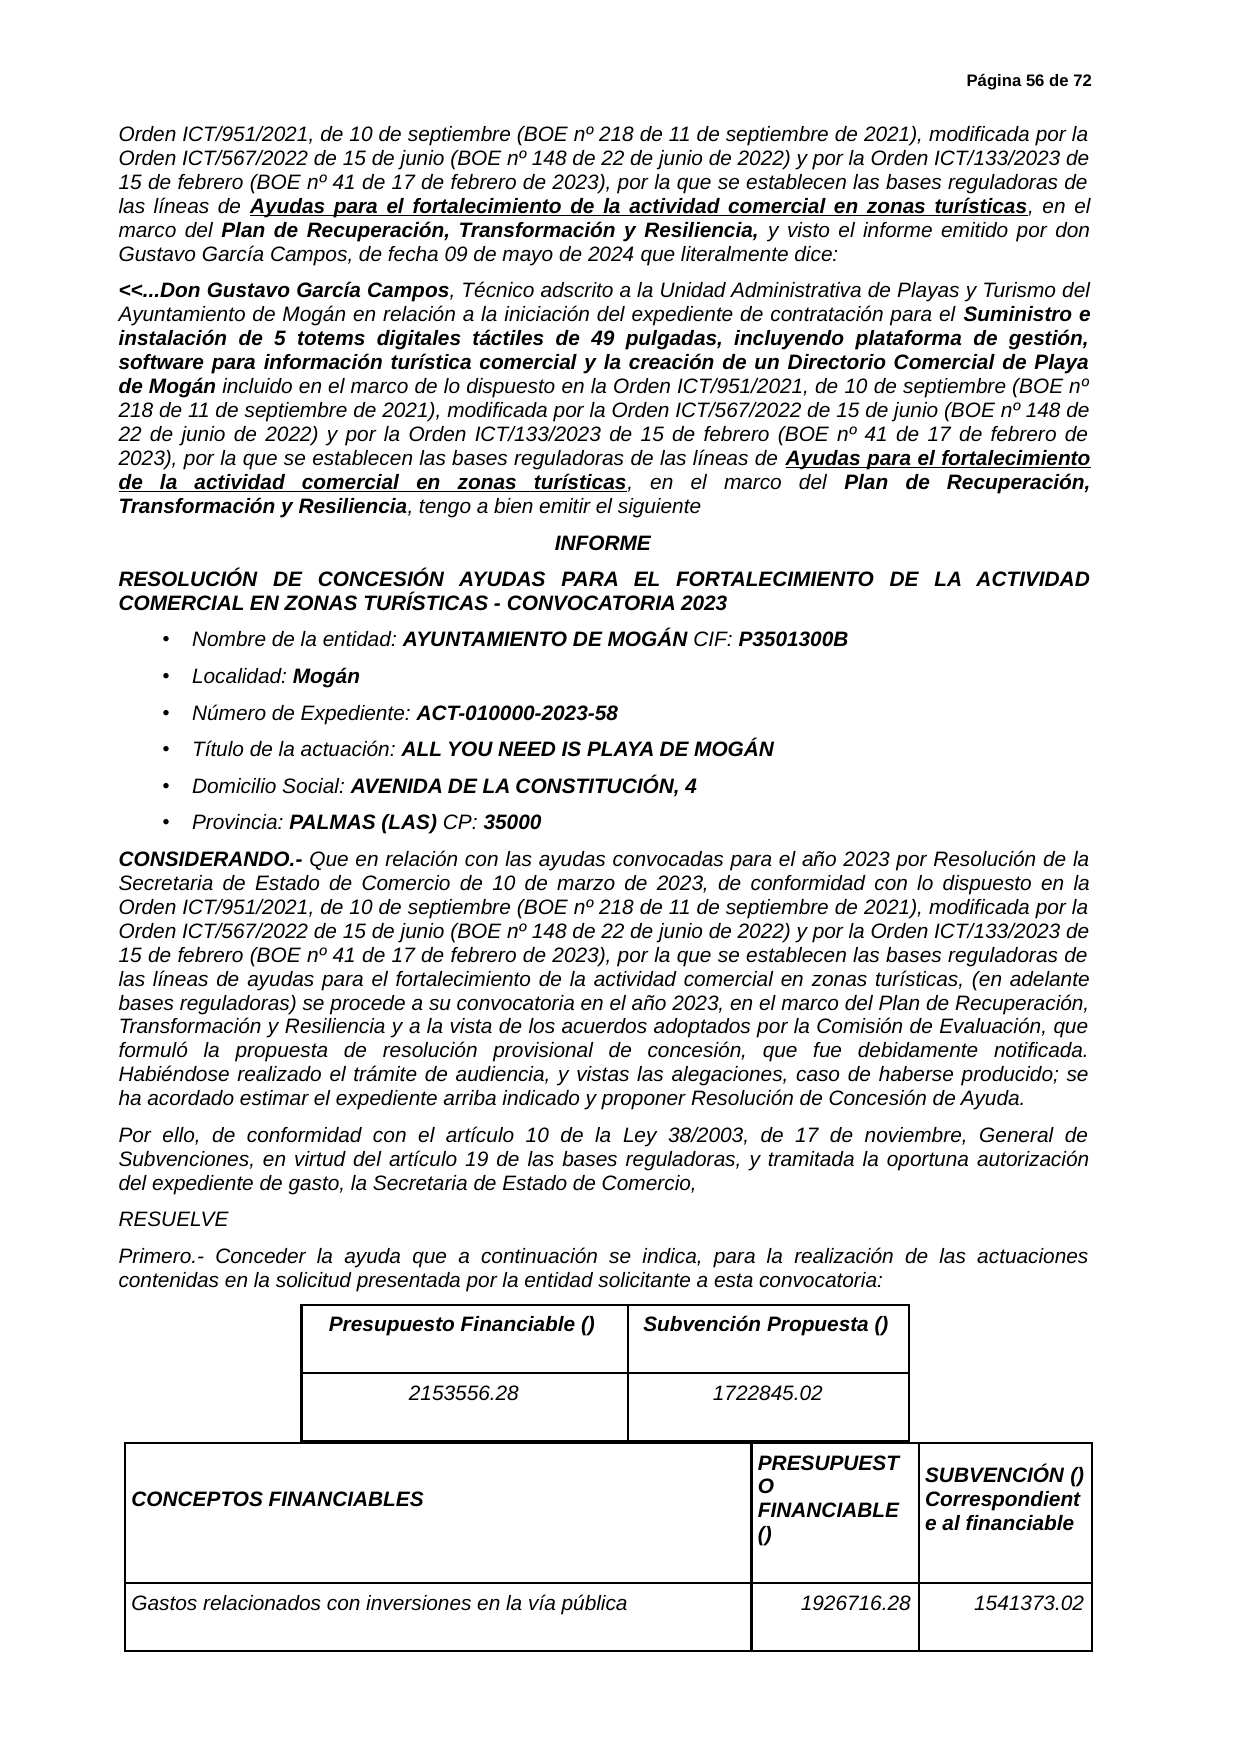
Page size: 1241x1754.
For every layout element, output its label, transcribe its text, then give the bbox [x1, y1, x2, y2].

table_header SUBVENCIÓN () Correspondiente al financiable [920, 1444, 1091, 1582]
text <<...Don Gustavo García Campos, Técnico adscrito a la Unidad Administrativa de Playas y Turismo del Ayuntamiento de Mogán en relación a la iniciación del expediente de contratación para el Suministro e instalación de 5 totems digitales táctiles de 49 pulgadas, incluyendo plataforma de gestión, software para información turística comercial y la creación de un Directorio Comercial de Playa de Mogán incluido en el marco de lo dispuesto en la Orden ICT/951/2021, de 10 de septiembre (BOE nº 218 de 11 de septiembre de 2021), modificada por la Orden ICT/567/2022 de 15 de junio (BOE nº 148 de 22 de junio de 2022) y por la Orden ICT/133/2023 de 15 de febrero (BOE nº 41 de 17 de febrero de 2023), por la que se establecen las bases reguladoras de las líneas de Ayudas para el fortalecimiento de la actividad comercial en zonas turísticas, en el marco del Plan de Recuperación, Transformación y Resiliencia, tengo a bien emitir el siguiente [118, 278, 1092, 518]
table_cell 1541373,02 [920, 1584, 1091, 1650]
text RESOLUCIÓN DE CONCESIÓN AYUDAS PARA EL FORTALECIMIENTO DE LA ACTIVIDAD COMERCIAL EN ZONAS TURÍSTICAS - CONVOCATORIA 2023 [118, 567, 1092, 615]
list Localidad: Mogán [162, 664, 1092, 688]
text Por ello, de conformidad con el artículo 10 de la Ley 38/2003, de 17 de noviembre, General de Subvenciones, en virtud del artículo 19 de las bases reguladoras, y tramitada la oportuna autorización del expediente de gasto, la Secretaria de Estado de Comercio, [118, 1123, 1092, 1194]
table_header Presupuesto Financiable () [303, 1306, 627, 1372]
table_cell 1722845,02 [629, 1374, 908, 1440]
text Orden ICT/951/2021, de 10 de septiembre (BOE nº 218 de 11 de septiembre de 2021), modificada por la Orden ICT/567/2022 de 15 de junio (BOE nº 148 de 22 de junio de 2022) y por la Orden ICT/133/2023 de 15 de febrero (BOE nº 41 de 17 de febrero de 2023), por la que se establecen las bases reguladoras de las líneas de Ayudas para el fortalecimiento de la actividad comercial en zonas turísticas, en el marco del Plan de Recuperación, Transformación y Resiliencia, y visto el informe emitido por don Gustavo García Campos, de fecha 09 de mayo de 2024 que literalmente dice: [118, 122, 1092, 266]
text Primero.- Conceder la ayuda que a continuación se indica, para la realización de las actuaciones contenidas en la solicitud presentada por la entidad solicitante a esta convocatoria: [118, 1243, 1092, 1291]
text INFORME [118, 530, 1092, 554]
table_header Subvención Propuesta () [629, 1306, 908, 1372]
table_cell 1926716,28 [753, 1584, 918, 1650]
text CONSIDERANDO.- Que en relación con las ayudas convocadas para el año 2023 por Resolución de la Secretaria de Estado de Comercio de 10 de marzo de 2023, de conformidad con lo dispuesto en la Orden ICT/951/2021, de 10 de septiembre (BOE nº 218 de 11 de septiembre de 2021), modificada por la Orden ICT/567/2022 de 15 de junio (BOE nº 148 de 22 de junio de 2022) y por la Orden ICT/133/2023 de 15 de febrero (BOE nº 41 de 17 de febrero de 2023), por la que se establecen las bases reguladoras de las líneas de ayudas para el fortalecimiento de la actividad comercial en zonas turísticas, (en adelante bases reguladoras) se procede a su convocatoria en el año 2023, en el marco del Plan de Recuperación, Transformación y Resiliencia y a la vista de los acuerdos adoptados por la Comisión de Evaluación, que formuló la propuesta de resolución provisional de concesión, que fue debidamente notificada. Habiéndose realizado el trámite de audiencia, y vistas las alegaciones, caso de haberse producido; se ha acordado estimar el expediente arriba indicado y proponer Resolución de Concesión de Ayuda. [118, 847, 1092, 1110]
list Nombre de la entidad: AYUNTAMIENTO DE MOGÁN CIF: P3501300B [162, 627, 1092, 651]
table_cell 2153556,28 [303, 1374, 627, 1440]
text RESUELVE [118, 1207, 1092, 1231]
list Provincia: PALMAS (LAS) CP: 35000 [162, 810, 1092, 834]
table_cell Gastos relacionados con inversiones en la vía pública [126, 1584, 750, 1650]
table_header PRESUPUESTO FINANCIABLE () [753, 1444, 918, 1582]
list Número de Expediente: ACT-010000-2023-58 [162, 700, 1092, 724]
table_header CONCEPTOS FINANCIABLES [126, 1444, 750, 1582]
list Domicilio Social: AVENIDA DE LA CONSTITUCIÓN, 4 [162, 773, 1092, 798]
list Título de la actuación: ALL YOU NEED IS PLAYA DE MOGÁN [162, 737, 1092, 761]
